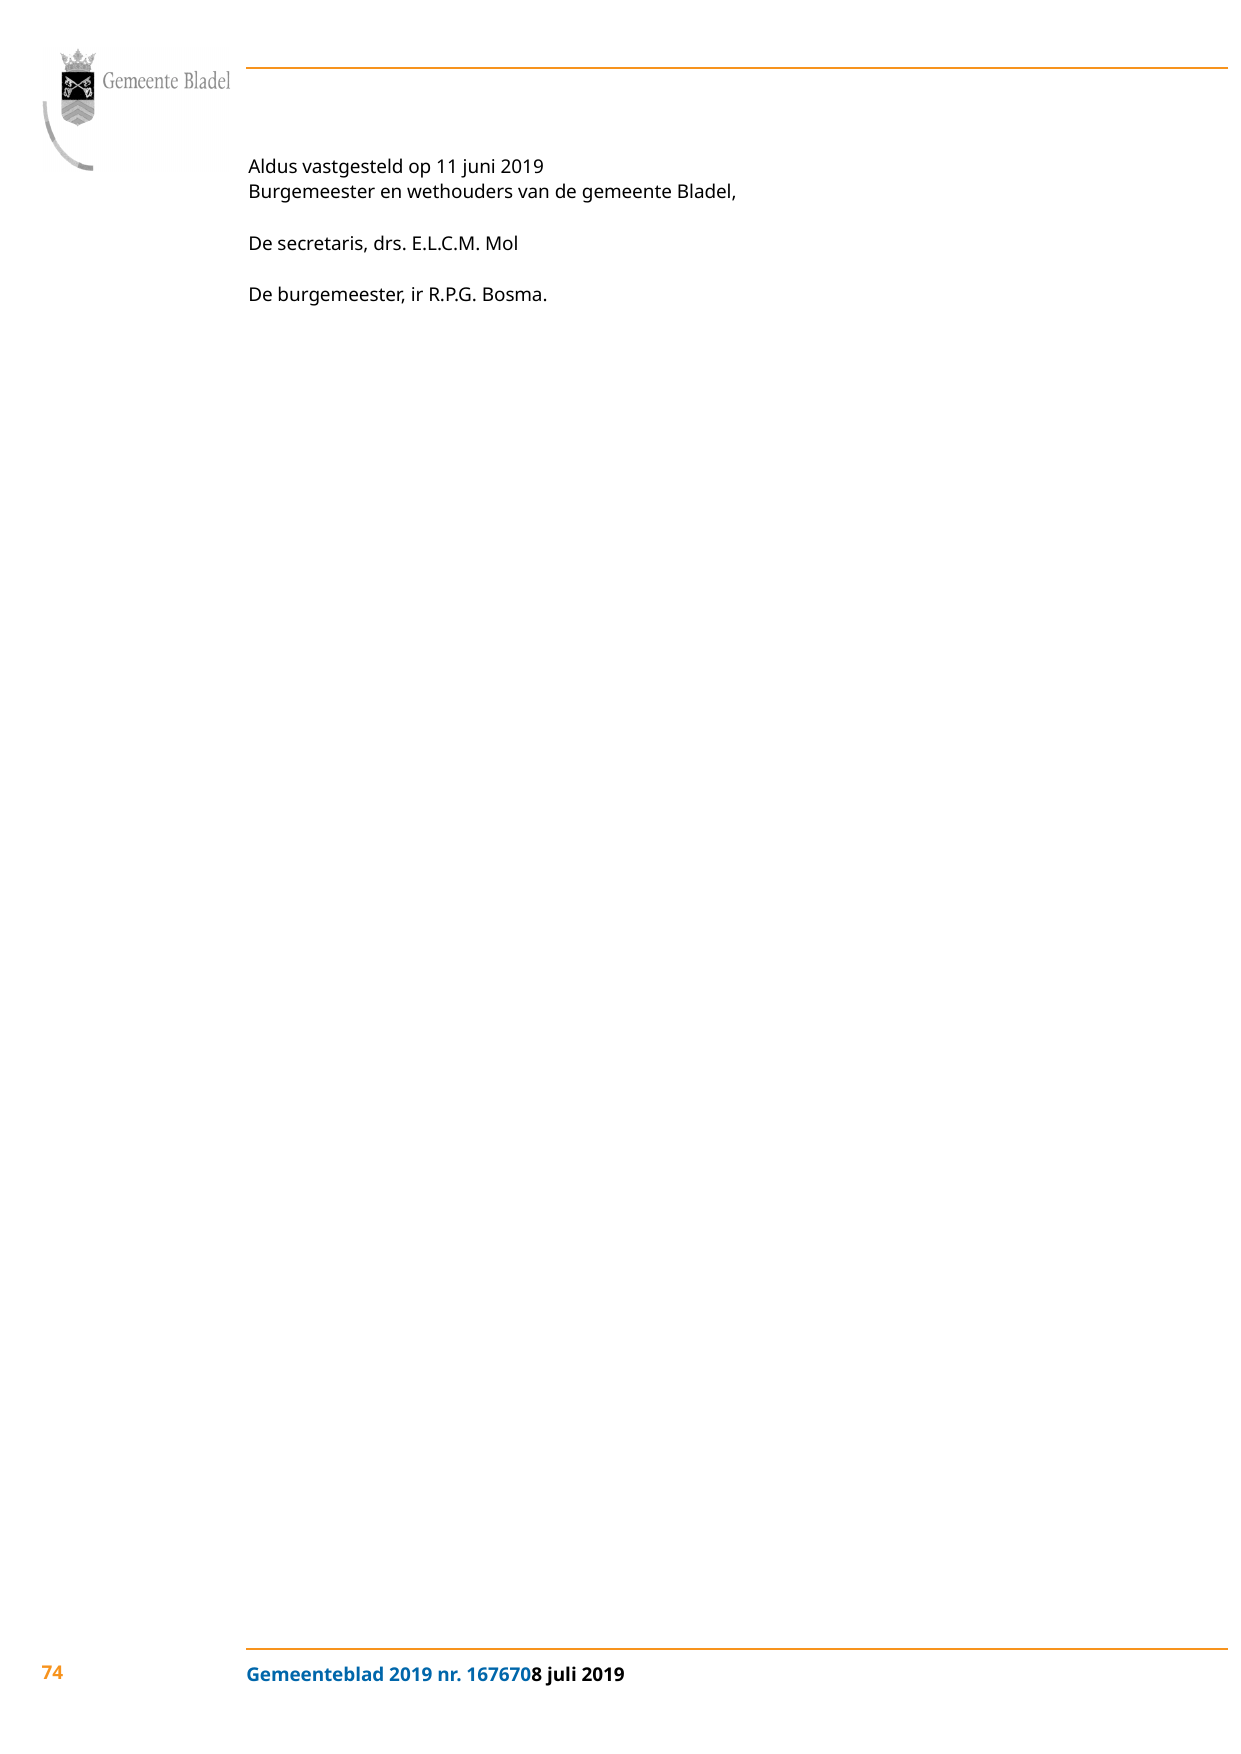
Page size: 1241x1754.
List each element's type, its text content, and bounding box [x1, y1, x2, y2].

picture [41, 47, 231, 172]
text De secretaris, drs. E.L.C.M. Mol [248, 230, 1152, 256]
text Aldus vastgesteld op 11 juni 2019 [248, 153, 1152, 178]
text Burgemeester en wethouders van de gemeente Bladel, [248, 178, 1152, 204]
text De burgemeester, ir R.P.G. Bosma. [248, 281, 1152, 307]
